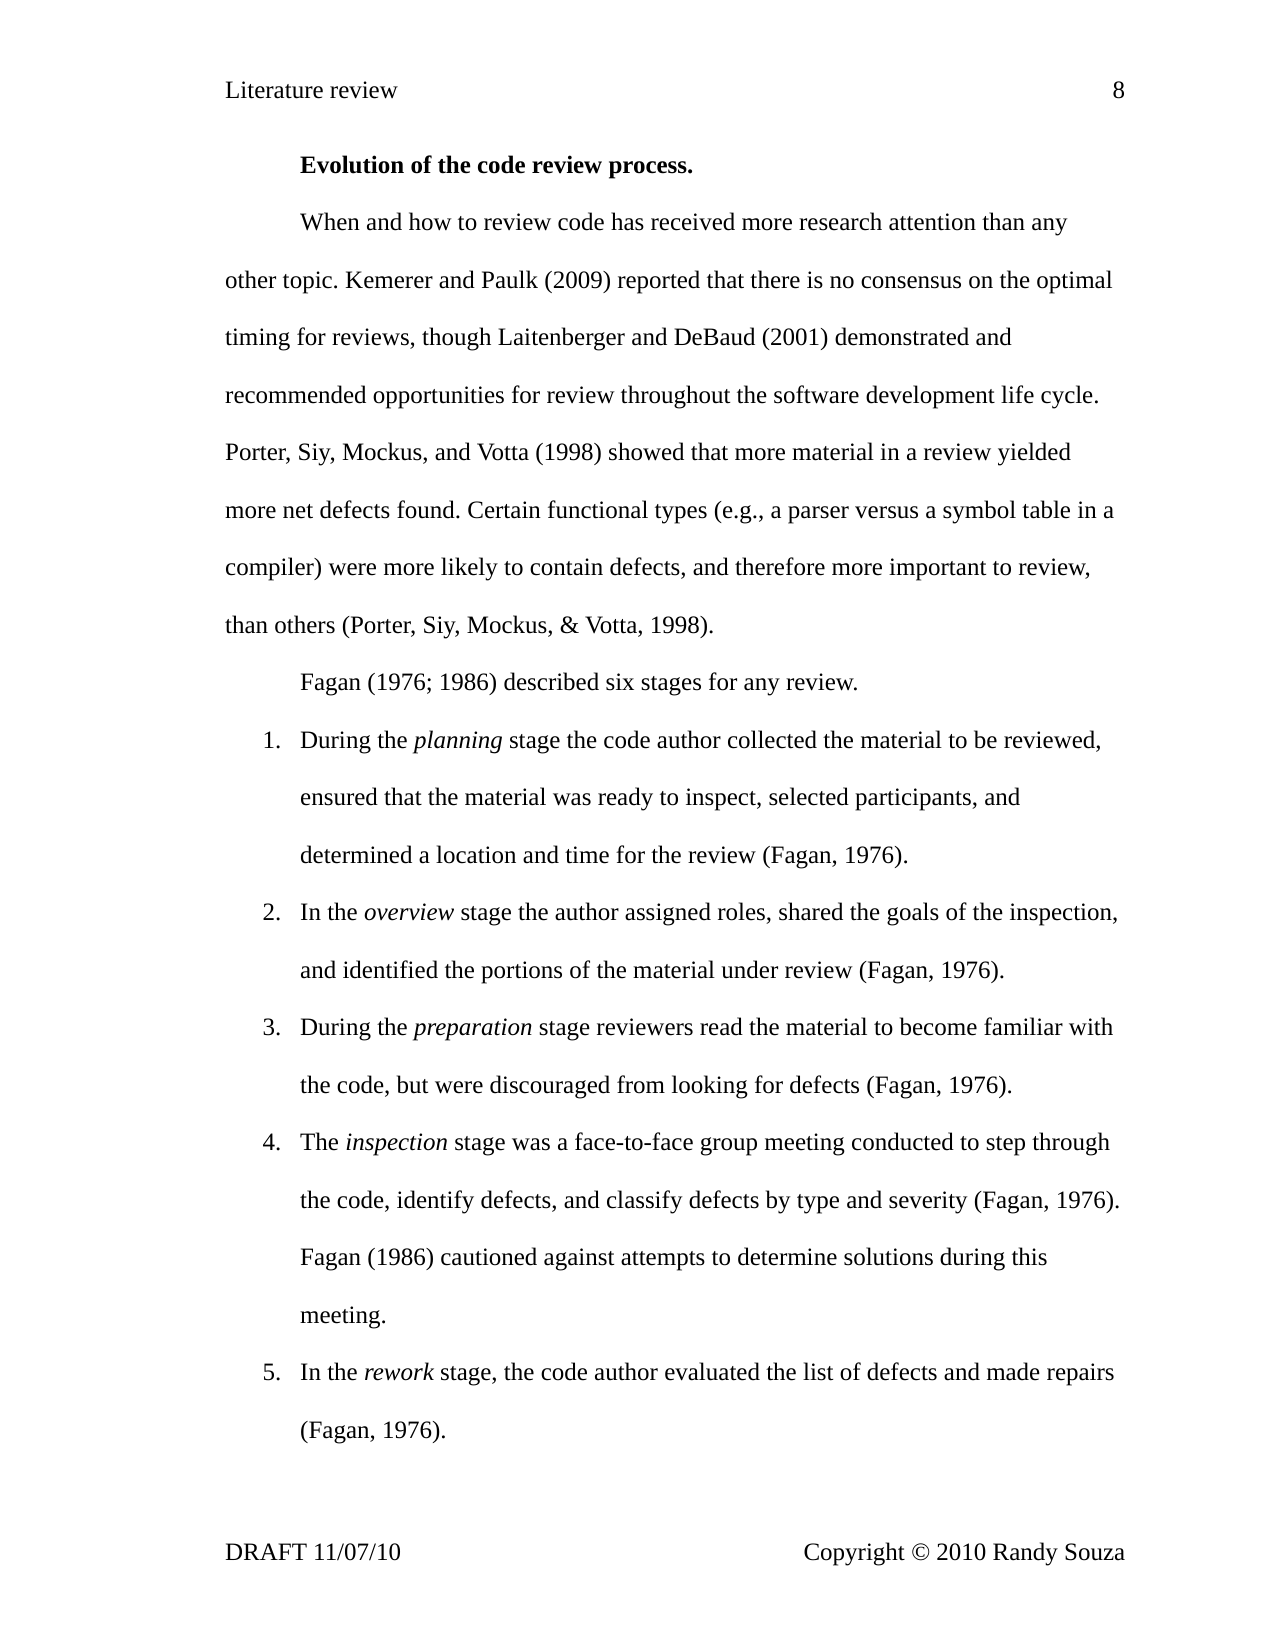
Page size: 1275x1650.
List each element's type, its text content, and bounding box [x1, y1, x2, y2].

text When and how to review code has received more research attention than any other topic. Kemerer and Paulk (2009) reported that there is no consensus on the optimal timing for reviews, though Laitenberger and DeBaud (2001) demonstrated and recommended opportunities for review throughout the software development life cycle. Porter, Siy, Mockus, and Votta (1998) showed that more material in a review yielded more net defects found. Certain functional types (e.g., a parser versus a symbol table in a compiler) were more likely to contain defects, and therefore more important to review, than others (Porter, Siy, Mockus, & Votta, 1998). [225, 207, 1125, 639]
list During the preparation stage reviewers read the material to become familiar with the code, but were discouraged from looking for defects (Fagan, 1976). [262, 1012, 1125, 1099]
subtitle Evolution of the code review process. [300, 150, 1125, 179]
text Fagan (1976; 1986) described six stages for any review. [225, 667, 1125, 696]
list In the overview stage the author assigned roles, shared the goals of the inspection, and identified the portions of the material under review (Fagan, 1976). [262, 897, 1125, 984]
list The inspection stage was a face-to-face group meeting conducted to step through the code, identify defects, and classify defects by type and severity (Fagan, 1976). Fagan (1986) cautioned against attempts to determine solutions during this meeting. [262, 1127, 1125, 1329]
list In the rework stage, the code author evaluated the list of defects and made repairs (Fagan, 1976). [262, 1357, 1125, 1444]
list During the planning stage the code author collected the material to be reviewed, ensured that the material was ready to inspect, selected participants, and determined a location and time for the review (Fagan, 1976). [262, 725, 1125, 869]
